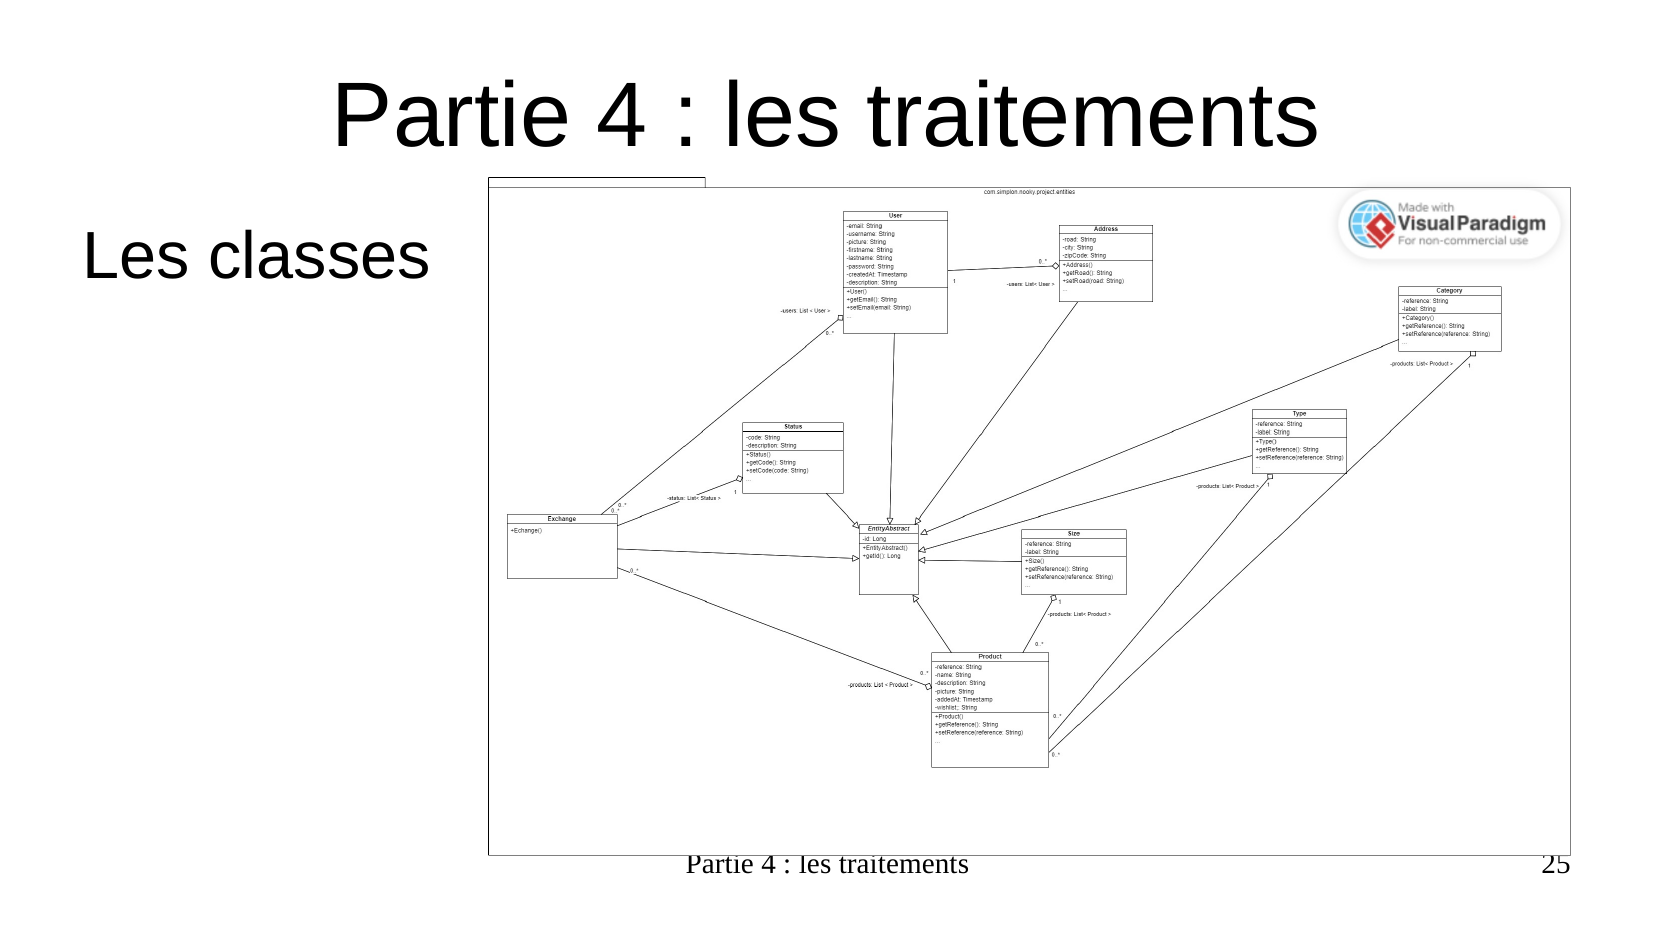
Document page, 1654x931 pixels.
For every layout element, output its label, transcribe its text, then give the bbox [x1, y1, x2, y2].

title Partie 4 : les traitements [82, 37, 1571, 193]
picture [488, 177, 1571, 856]
list Les classes [82, 217, 488, 758]
